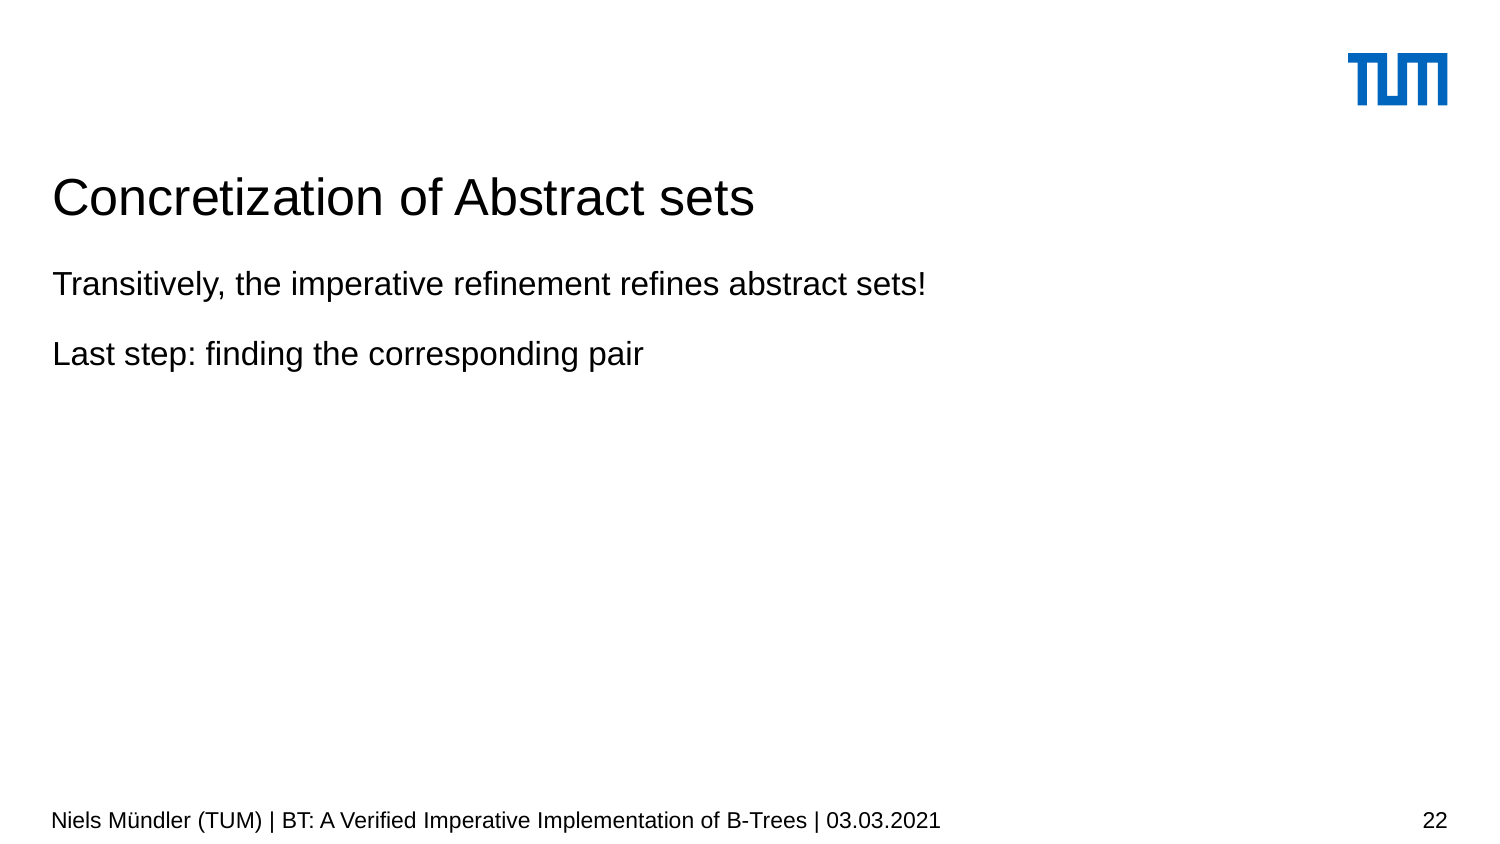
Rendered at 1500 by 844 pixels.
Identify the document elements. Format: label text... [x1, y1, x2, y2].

list Transitively, the imperative refinement refines abstract sets! Last step: finding the corresponding pair [52, 262, 1449, 771]
title Concretization of Abstract sets [52, 159, 1449, 227]
